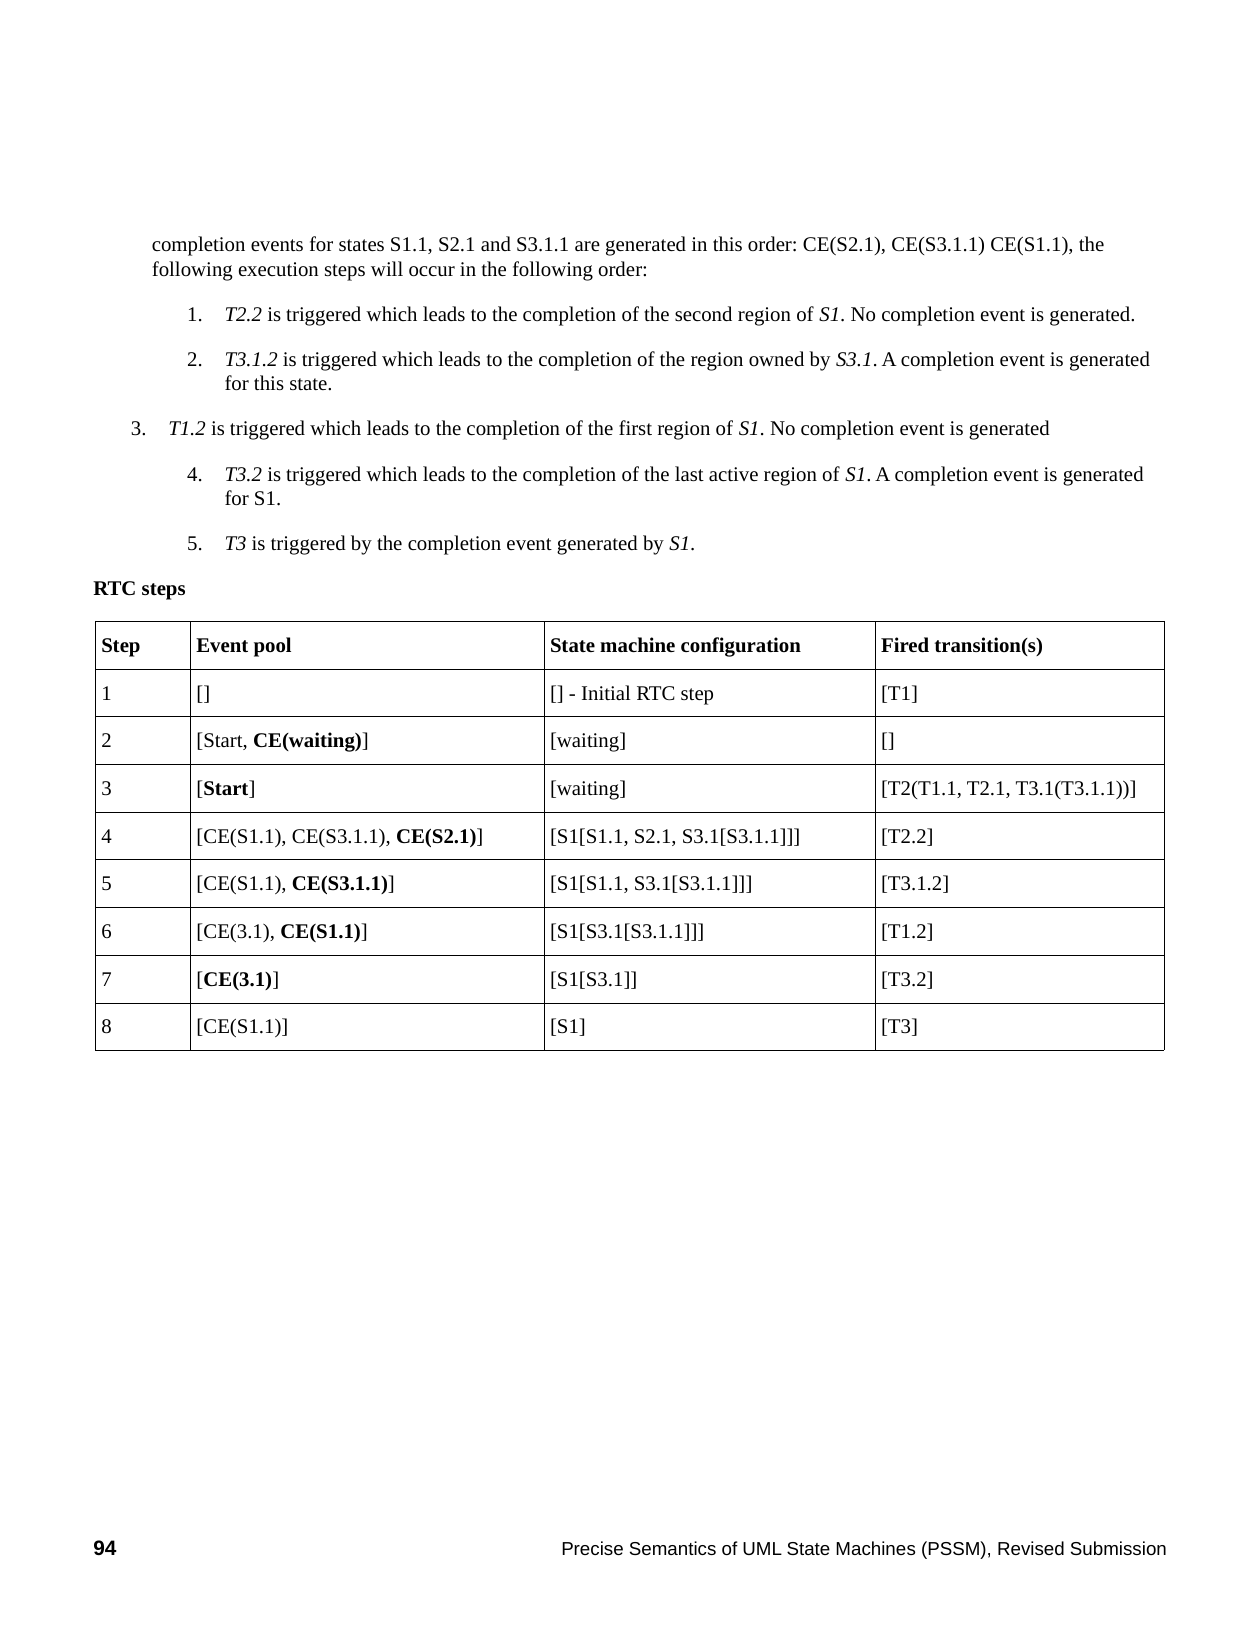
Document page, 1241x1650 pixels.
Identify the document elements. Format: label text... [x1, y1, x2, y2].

table_cell [Start] [191, 765, 544, 812]
table_cell [waiting] [545, 717, 875, 764]
table_cell 8 [96, 1004, 190, 1050]
list completion events for states S1.1, S2.1 and S3.1.1 are generated in this order: CE(S2.1), CE(S3.1.1) CE(S1.1), the following execution steps will occur in the following order: [131, 231, 1164, 281]
table_cell [S1[S3.1]] [545, 956, 875, 1002]
table_cell [S1[S1.1, S2.1, S3.1[S3.1.1]]] [545, 813, 875, 859]
table_cell [Start, CE(waiting)] [191, 717, 544, 764]
table_cell [T3] [876, 1004, 1164, 1050]
table_cell [CE(3.1), CE(S1.1)] [191, 908, 544, 955]
table_cell 2 [96, 717, 190, 764]
list T2.2 is triggered which leads to the completion of the second region of S1. No completion event is generated. [187, 302, 1164, 326]
table_cell [T2(T1.1, T2.1, T3.1(T3.1.1))] [876, 765, 1164, 812]
table_cell [] [191, 670, 544, 716]
table_cell [] [876, 717, 1164, 764]
table_cell 7 [96, 956, 190, 1002]
text RTC steps [93, 576, 1164, 600]
list T1.2 is triggered which leads to the completion of the first region of S1. No completion event is generated [131, 416, 1164, 440]
table_cell 5 [96, 860, 190, 907]
table_cell 1 [96, 670, 190, 716]
list T3.2 is triggered which leads to the completion of the last active region of S1. A completion event is generated for S1. [187, 461, 1164, 509]
table_cell [waiting] [545, 765, 875, 812]
table_header State machine configuration [545, 622, 875, 668]
table_cell [S1[S1.1, S3.1[S3.1.1]]] [545, 860, 875, 907]
table_cell [T1.2] [876, 908, 1164, 955]
table_cell [S1[S3.1[S3.1.1]]] [545, 908, 875, 955]
table_cell 6 [96, 908, 190, 955]
table_cell [T3.2] [876, 956, 1164, 1002]
table_cell [CE(3.1)] [191, 956, 544, 1002]
table_cell 4 [96, 813, 190, 859]
table_cell 3 [96, 765, 190, 812]
list T3 is triggered by the completion event generated by S1. [187, 531, 1164, 555]
table_cell [S1] [545, 1004, 875, 1050]
table_cell [CE(S1.1), CE(S3.1.1), CE(S2.1)] [191, 813, 544, 859]
table_cell [T2.2] [876, 813, 1164, 859]
table_header Fired transition(s) [876, 622, 1164, 668]
table_cell [CE(S1.1), CE(S3.1.1)] [191, 860, 544, 907]
table_header Event pool [191, 622, 544, 668]
table_header Step [96, 622, 190, 668]
table_cell [T3.1.2] [876, 860, 1164, 907]
list T3.1.2 is triggered which leads to the completion of the region owned by S3.1. A completion event is generated for this state. [187, 347, 1164, 395]
table_cell [] - Initial RTC step [545, 670, 875, 716]
table_cell [CE(S1.1)] [191, 1004, 544, 1050]
table_cell [T1] [876, 670, 1164, 716]
